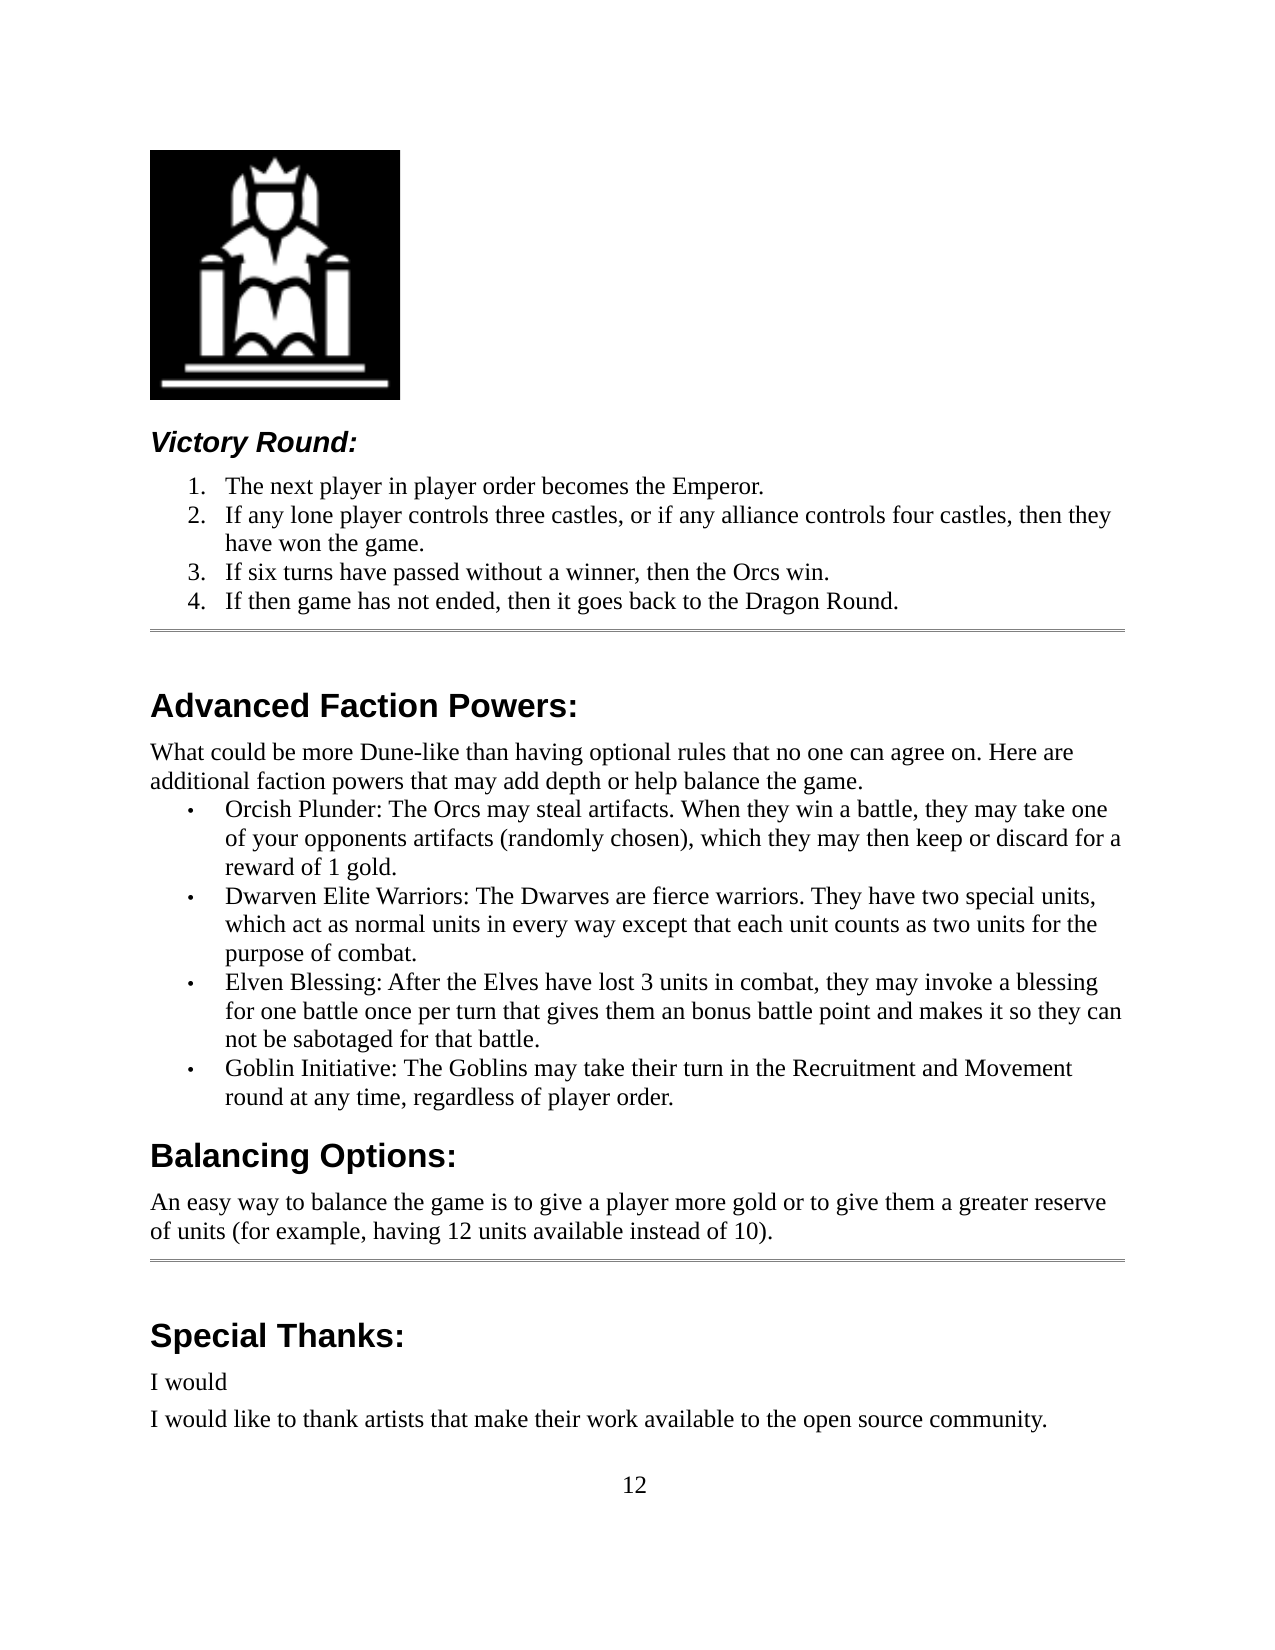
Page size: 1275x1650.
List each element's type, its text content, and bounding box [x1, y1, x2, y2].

subtitle Balancing Options: [150, 1136, 1125, 1174]
text I would like to thank artists that make their work available to the open source community. [150, 1404, 1125, 1433]
list If any lone player controls three castles, or if any alliance controls four castles, then they have won the game. [187, 500, 1125, 557]
list Dwarven Elite Warriors: The Dwarves are fierce warriors. They have two special units, which act as normal units in every way except that each unit counts as two units for the purpose of combat. [187, 881, 1125, 967]
list The next player in player order becomes the Emperor. [187, 471, 1125, 500]
text An easy way to balance the game is to give a player more gold or to give them a greater reserve of units (for example, having 12 units available instead of 10). [150, 1187, 1125, 1244]
list If six turns have passed without a winner, then the Orcs win. [187, 557, 1125, 586]
subtitle Special Thanks: [150, 1316, 1125, 1354]
picture [150, 150, 400, 400]
list Goblin Initiative: The Goblins may take their turn in the Recruitment and Movement round at any time, regardless of player order. [187, 1053, 1125, 1111]
list Orcish Plunder: The Orcs may steal artifacts. When they win a battle, they may take one of your opponents artifacts (randomly chosen), which they may then keep or discard for a reward of 1 gold. [187, 794, 1125, 881]
list If then game has not ended, then it goes back to the Dragon Round. [187, 586, 1125, 615]
subtitle Advanced Faction Powers: [150, 686, 1125, 724]
subtitle Victory Round: [150, 425, 1125, 458]
list Elven Blessing: After the Elves have lost 3 units in combat, they may invoke a blessing for one battle once per turn that gives them an bonus battle point and makes it so they can not be sabotaged for that battle. [187, 967, 1125, 1053]
text I would [150, 1367, 1125, 1396]
text What could be more Dune-like than having optional rules that no one can agree on. Here are additional faction powers that may add depth or help balance the game. [150, 737, 1125, 794]
